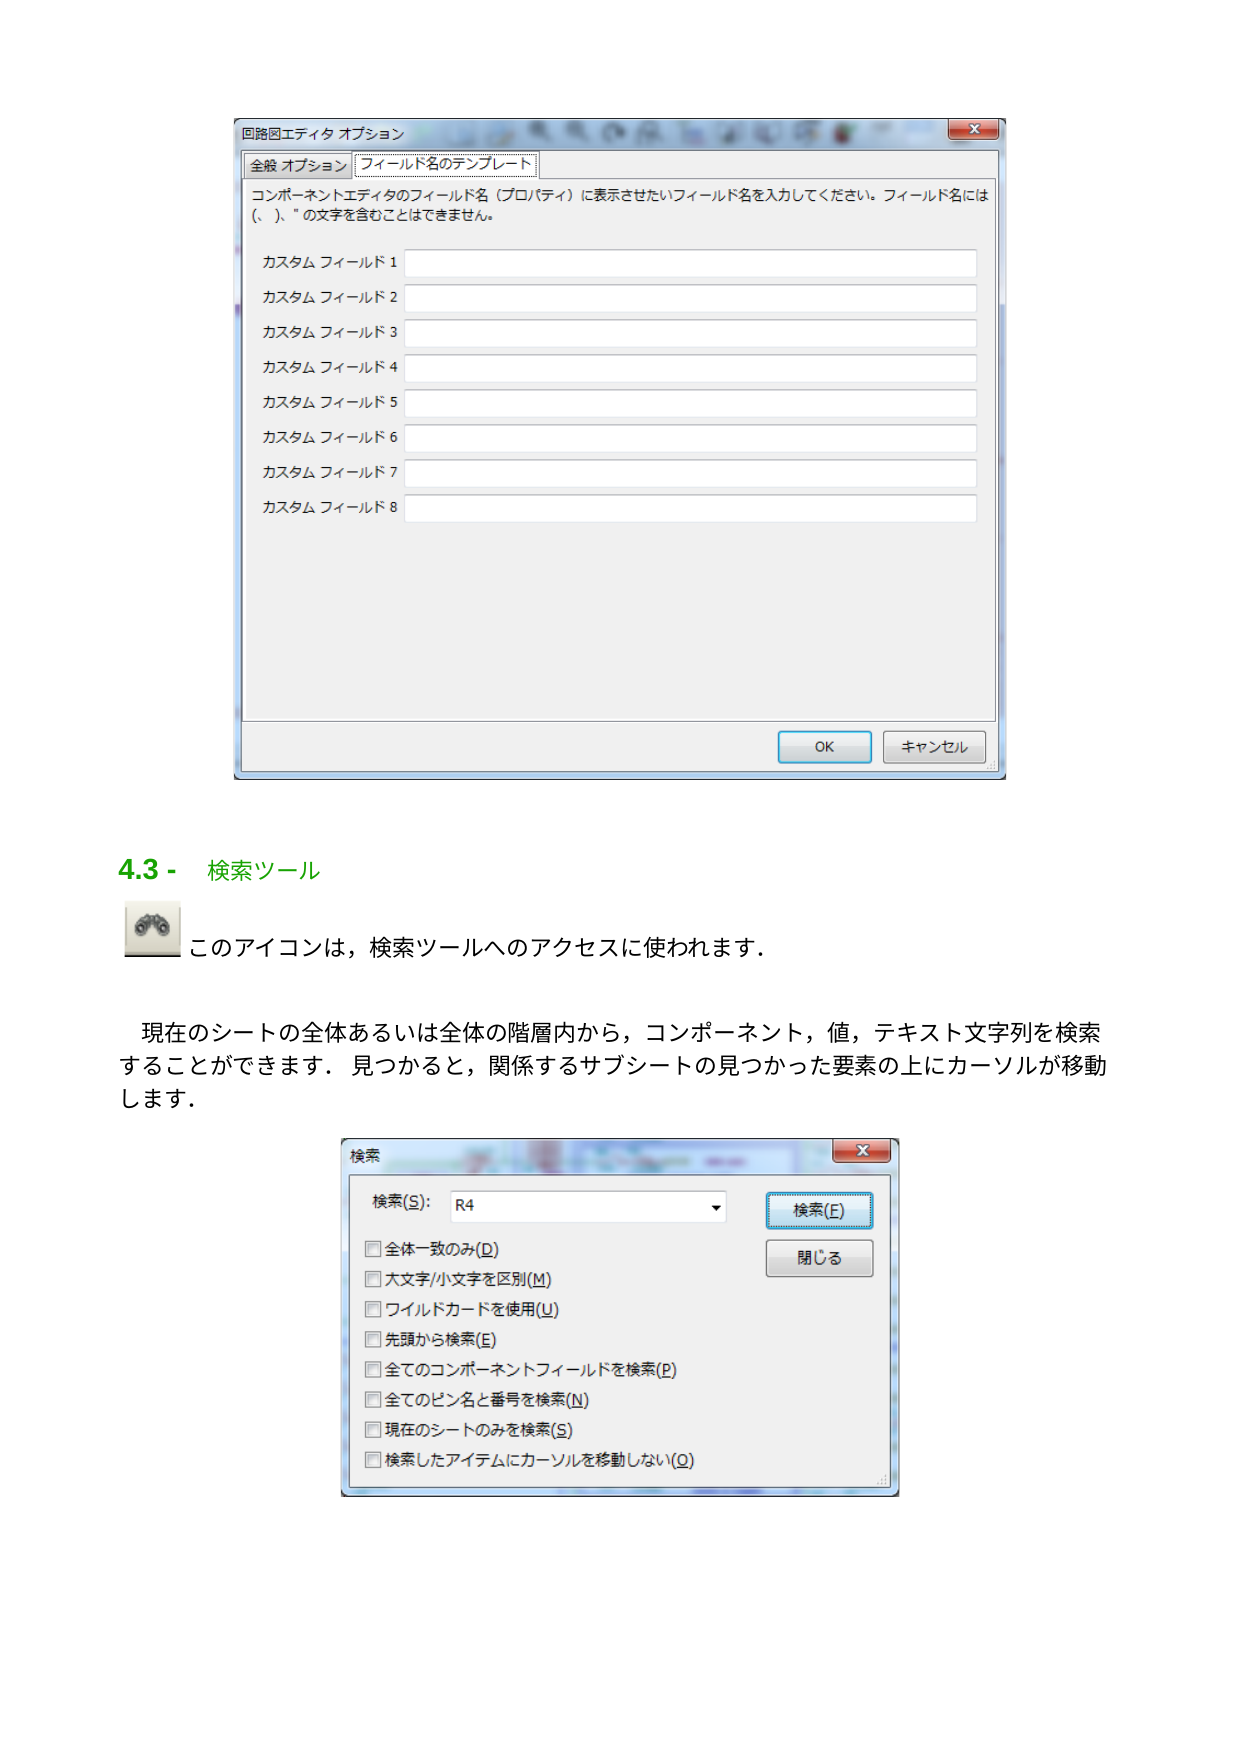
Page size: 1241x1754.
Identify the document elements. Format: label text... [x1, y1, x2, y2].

picture [124, 898, 181, 957]
subtitle 検索ツール [118, 852, 1122, 886]
text このアイコンは，検索ツールへのアクセスに使われます． [118, 898, 1122, 963]
picture [340, 1138, 900, 1497]
picture [233, 118, 1007, 780]
text 現在のシートの全体あるいは全体の階層内から，コンポーネント，値，テキスト文字列を検索することができます． 見つかると，関係するサブシートの見つかった要素の上にカーソルが移動します． [118, 1014, 1122, 1114]
